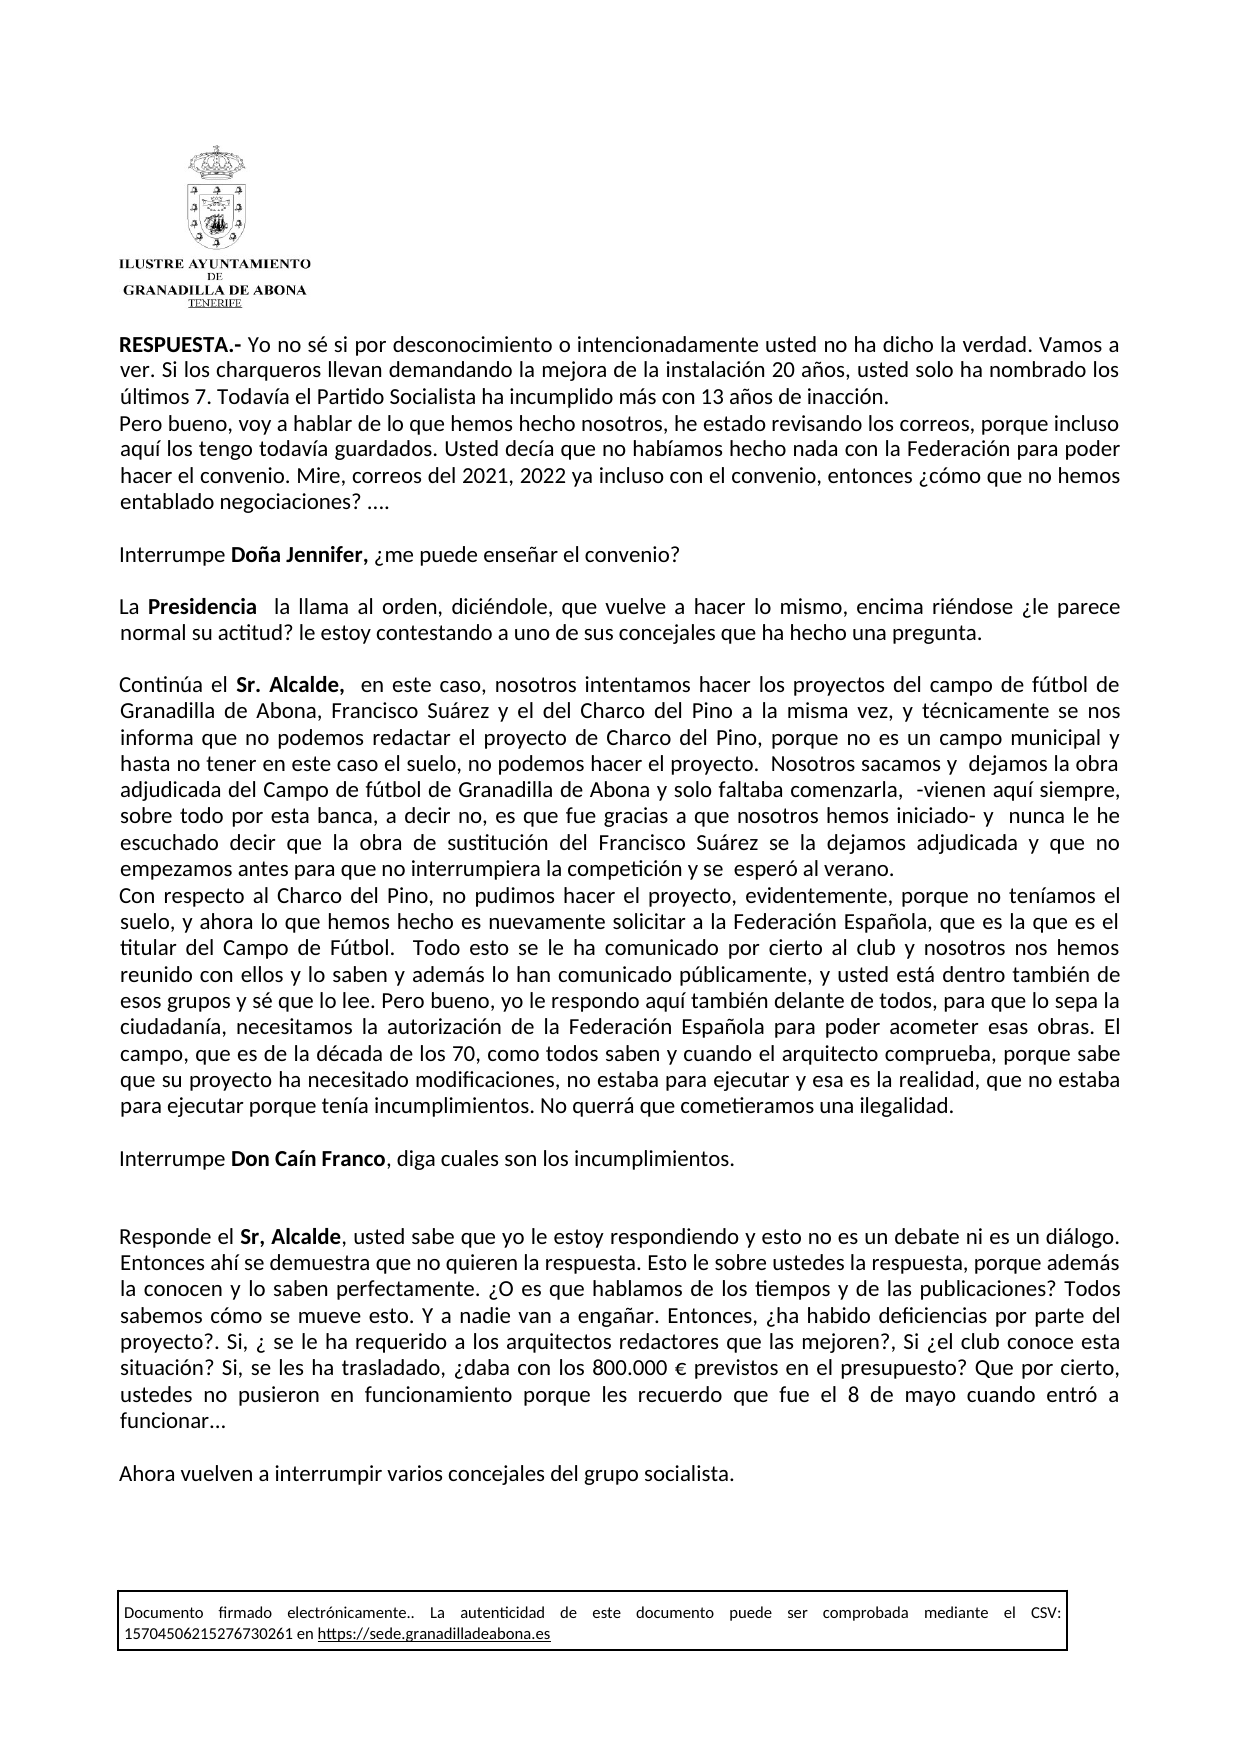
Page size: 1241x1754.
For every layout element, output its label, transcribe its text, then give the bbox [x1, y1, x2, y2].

text Ahora vuelven a interrumpir varios concejales del grupo socialista. [119, 1460, 1122, 1486]
text RESPUESTA.- Yo no sé si por desconocimiento o intencionadamente usted no ha dicho la verdad. Vamos a ver. Si los charqueros llevan demandando la mejora de la instalación 20 años, usted solo ha nombrado los últimos 7. Todavía el Partido Socialista ha incumplido más con 13 años de inacción. [119, 331, 1122, 410]
text Interrumpe Doña Jennifer, ¿me puede enseñar el convenio? [119, 541, 1122, 567]
text Continúa el Sr. Alcalde, en este caso, nosotros intentamos hacer los proyectos del campo de fútbol de Granadilla de Abona, Francisco Suárez y el del Charco del Pino a la misma vez, y técnicamente se nos informa que no podemos redactar el proyecto de Charco del Pino, porque no es un campo municipal y hasta no tener en este caso el suelo, no podemos hacer el proyecto. Nosotros sacamos y dejamos la obra adjudicada del Campo de fútbol de Granadilla de Abona y solo faltaba comenzarla, -vienen aquí siempre, sobre todo por esta banca, a decir no, es que fue gracias a que nosotros hemos iniciado- y nunca le he escuchado decir que la obra de sustitución del Francisco Suárez se la dejamos adjudicada y que no empezamos antes para que no interrumpiera la competición y se esperó al verano. [119, 672, 1122, 882]
text Interrumpe Don Caín Franco, diga cuales son los incumplimientos. [119, 1145, 1122, 1172]
text Responde el Sr, Alcalde, usted sabe que yo le estoy respondiendo y esto no es un debate ni es un diálogo. Entonces ahí se demuestra que no quieren la respuesta. Esto le sobre ustedes la respuesta, porque además la conocen y lo saben perfectamente. ¿O es que hablamos de los tiempos y de las publicaciones? Todos sabemos cómo se mueve esto. Y a nadie van a engañar. Entonces, ¿ha habido deficiencias por parte del proyecto?. Si, ¿ se le ha requerido a los arquitectos redactores que las mejoren?, Si ¿el club conoce esta situación? Si, se les ha trasladado, ¿daba con los 800.000 € previstos en el presupuesto? Que por cierto, ustedes no pusieron en funcionamiento porque les recuerdo que fue el 8 de mayo cuando entró a funcionar... [119, 1223, 1122, 1434]
text Con respecto al Charco del Pino, no pudimos hacer el proyecto, evidentemente, porque no teníamos el suelo, y ahora lo que hemos hecho es nuevamente solicitar a la Federación Española, que es la que es el titular del Campo de Fútbol. Todo esto se le ha comunicado por cierto al club y nosotros nos hemos reunido con ellos y lo saben y además lo han comunicado públicamente, y usted está dentro también de esos grupos y sé que lo lee. Pero bueno, yo le respondo aquí también delante de todos, para que lo sepa la ciudadanía, necesitamos la autorización de la Federación Española para poder acometer esas obras. El campo, que es de la década de los 70, como todos saben y cuando el arquitecto comprueba, porque sabe que su proyecto ha necesitado modificaciones, no estaba para ejecutar y esa es la realidad, que no estaba para ejecutar porque tenía incumplimientos. No querrá que cometieramos una ilegalidad. [119, 882, 1122, 1119]
text Pero bueno, voy a hablar de lo que hemos hecho nosotros, he estado revisando los correos, porque incluso aquí los tengo todavía guardados. Usted decía que no habíamos hecho nada con la Federación para poder hacer el convenio. Mire, correos del 2021, 2022 ya incluso con el convenio, entonces ¿cómo que no hemos entablado negociaciones? .... [119, 410, 1122, 515]
text La Presidencia la llama al orden, diciéndole, que vuelve a hacer lo mismo, encima riéndose ¿le parece normal su actitud? le estoy contestando a uno de sus concejales que ha hecho una pregunta. [119, 593, 1122, 646]
